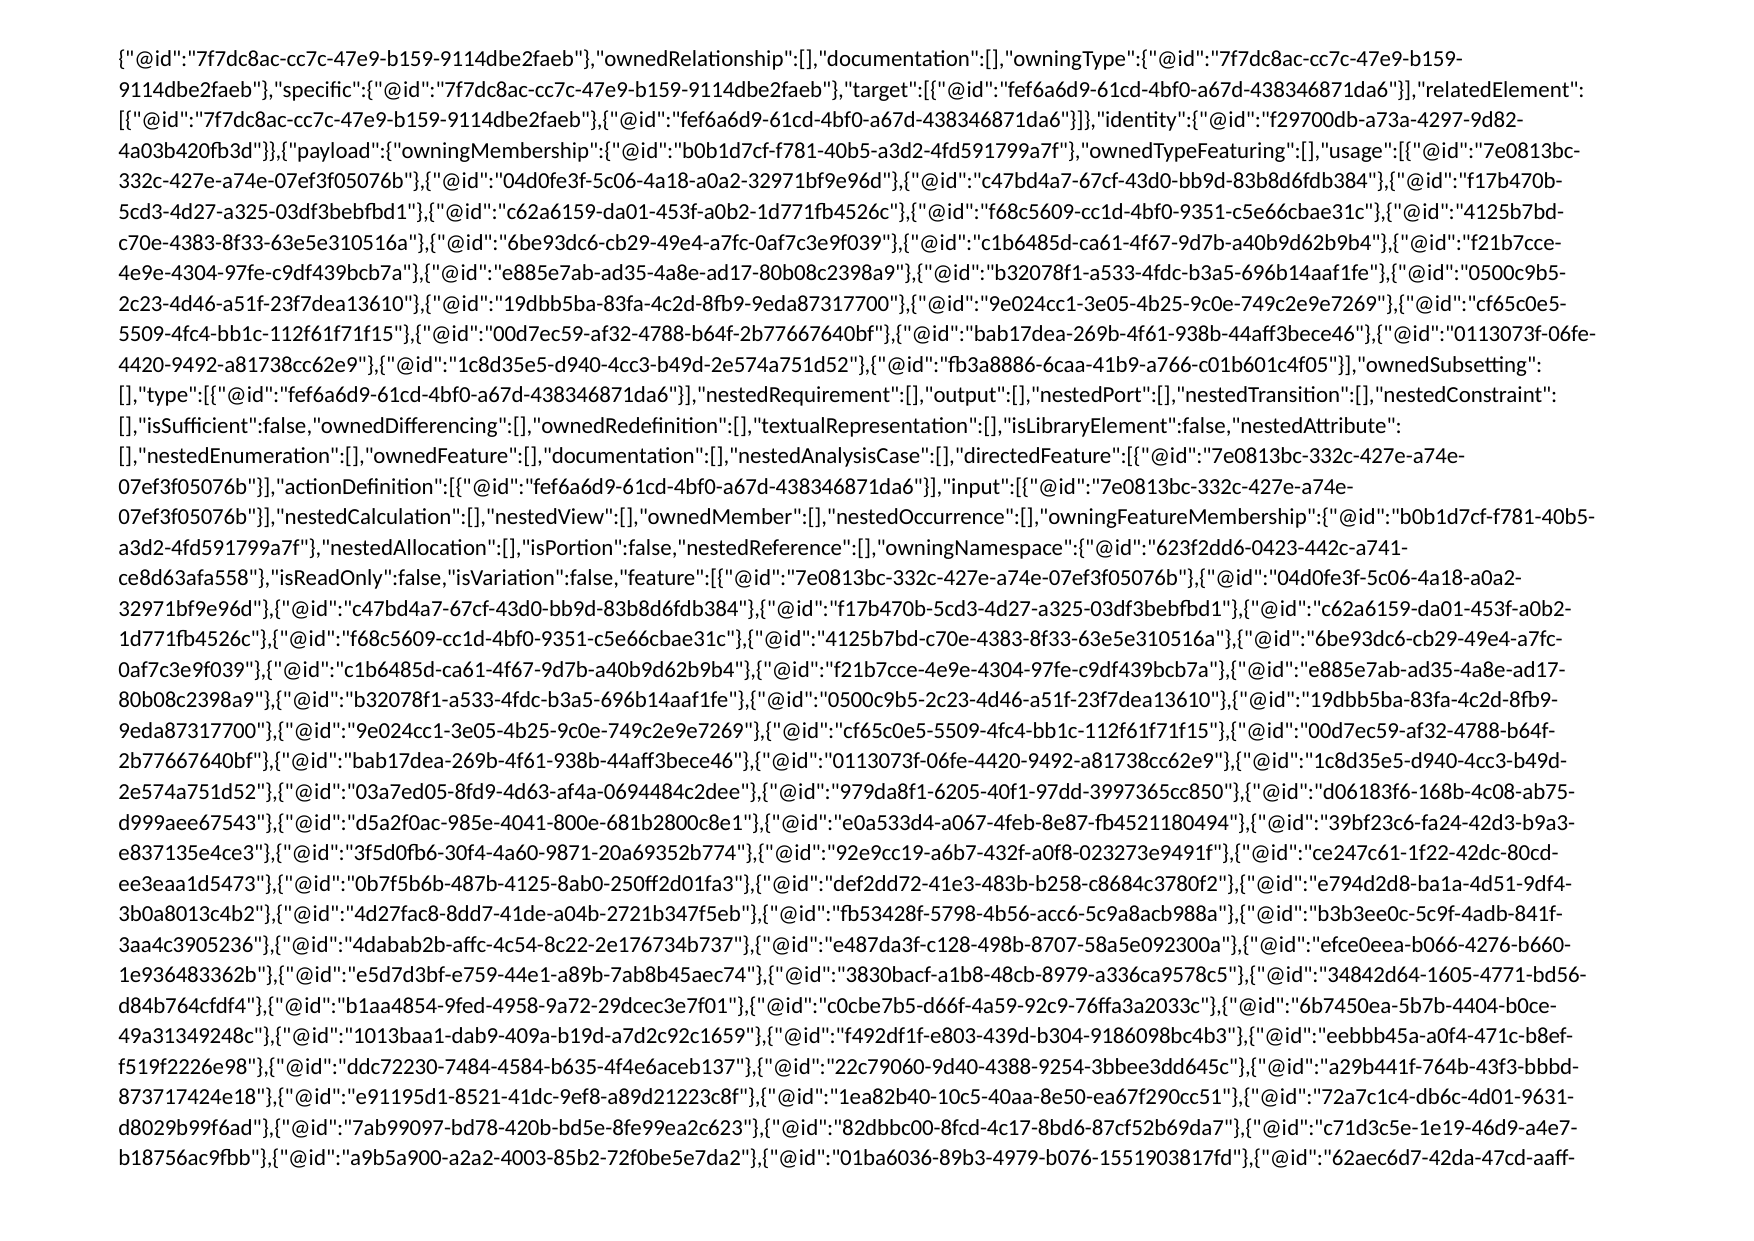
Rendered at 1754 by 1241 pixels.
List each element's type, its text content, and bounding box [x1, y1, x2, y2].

text {"@id":"7f7dc8ac-cc7c-47e9-b159-9114dbe2faeb"},"ownedRelationship":[],"documentation":[],"owningType":{"@id":"7f7dc8ac-cc7c-47e9-b159-9114dbe2faeb"},"specific":{"@id":"7f7dc8ac-cc7c-47e9-b159-9114dbe2faeb"},"target":[{"@id":"fef6a6d9-61cd-4bf0-a67d-438346871da6"}],"relatedElement":[{"@id":"7f7dc8ac-cc7c-47e9-b159-9114dbe2faeb"},{"@id":"fef6a6d9-61cd-4bf0-a67d-438346871da6"}]},"identity":{"@id":"f29700db-a73a-4297-9d82-4a03b420fb3d"}},{"payload":{"owningMembership":{"@id":"b0b1d7cf-f781-40b5-a3d2-4fd591799a7f"},"ownedTypeFeaturing":[],"usage":[{"@id":"7e0813bc-332c-427e-a74e-07ef3f05076b"},{"@id":"04d0fe3f-5c06-4a18-a0a2-32971bf9e96d"},{"@id":"c47bd4a7-67cf-43d0-bb9d-83b8d6fdb384"},{"@id":"f17b470b-5cd3-4d27-a325-03df3bebfbd1"},{"@id":"c62a6159-da01-453f-a0b2-1d771fb4526c"},{"@id":"f68c5609-cc1d-4bf0-9351-c5e66cbae31c"},{"@id":"4125b7bd-c70e-4383-8f33-63e5e310516a"},{"@id":"6be93dc6-cb29-49e4-a7fc-0af7c3e9f039"},{"@id":"c1b6485d-ca61-4f67-9d7b-a40b9d62b9b4"},{"@id":"f21b7cce-4e9e-4304-97fe-c9df439bcb7a"},{"@id":"e885e7ab-ad35-4a8e-ad17-80b08c2398a9"},{"@id":"b32078f1-a533-4fdc-b3a5-696b14aaf1fe"},{"@id":"0500c9b5-2c23-4d46-a51f-23f7dea13610"},{"@id":"19dbb5ba-83fa-4c2d-8fb9-9eda87317700"},{"@id":"9e024cc1-3e05-4b25-9c0e-749c2e9e7269"},{"@id":"cf65c0e5-5509-4fc4-bb1c-112f61f71f15"},{"@id":"00d7ec59-af32-4788-b64f-2b77667640bf"},{"@id":"bab17dea-269b-4f61-938b-44aff3bece46"},{"@id":"0113073f-06fe-4420-9492-a81738cc62e9"},{"@id":"1c8d35e5-d940-4cc3-b49d-2e574a751d52"},{"@id":"fb3a8886-6caa-41b9-a766-c01b601c4f05"}],"ownedSubsetting":[],"type":[{"@id":"fef6a6d9-61cd-4bf0-a67d-438346871da6"}],"nestedRequirement":[],"output":[],"nestedPort":[],"nestedTransition":[],"nestedConstraint":[],"isSufficient":false,"ownedDifferencing":[],"ownedRedefinition":[],"textualRepresentation":[],"isLibraryElement":false,"nestedAttribute":[],"nestedEnumeration":[],"ownedFeature":[],"documentation":[],"nestedAnalysisCase":[],"directedFeature":[{"@id":"7e0813bc-332c-427e-a74e-07ef3f05076b"}],"actionDefinition":[{"@id":"fef6a6d9-61cd-4bf0-a67d-438346871da6"}],"input":[{"@id":"7e0813bc-332c-427e-a74e-07ef3f05076b"}],"nestedCalculation":[],"nestedView":[],"ownedMember":[],"nestedOccurrence":[],"owningFeatureMembership":{"@id":"b0b1d7cf-f781-40b5-a3d2-4fd591799a7f"},"nestedAllocation":[],"isPortion":false,"nestedReference":[],"owningNamespace":{"@id":"623f2dd6-0423-442c-a741-ce8d63afa558"},"isReadOnly":false,"isVariation":false,"feature":[{"@id":"7e0813bc-332c-427e-a74e-07ef3f05076b"},{"@id":"04d0fe3f-5c06-4a18-a0a2-32971bf9e96d"},{"@id":"c47bd4a7-67cf-43d0-bb9d-83b8d6fdb384"},{"@id":"f17b470b-5cd3-4d27-a325-03df3bebfbd1"},{"@id":"c62a6159-da01-453f-a0b2-1d771fb4526c"},{"@id":"f68c5609-cc1d-4bf0-9351-c5e66cbae31c"},{"@id":"4125b7bd-c70e-4383-8f33-63e5e310516a"},{"@id":"6be93dc6-cb29-49e4-a7fc-0af7c3e9f039"},{"@id":"c1b6485d-ca61-4f67-9d7b-a40b9d62b9b4"},{"@id":"f21b7cce-4e9e-4304-97fe-c9df439bcb7a"},{"@id":"e885e7ab-ad35-4a8e-ad17-80b08c2398a9"},{"@id":"b32078f1-a533-4fdc-b3a5-696b14aaf1fe"},{"@id":"0500c9b5-2c23-4d46-a51f-23f7dea13610"},{"@id":"19dbb5ba-83fa-4c2d-8fb9-9eda87317700"},{"@id":"9e024cc1-3e05-4b25-9c0e-749c2e9e7269"},{"@id":"cf65c0e5-5509-4fc4-bb1c-112f61f71f15"},{"@id":"00d7ec59-af32-4788-b64f-2b77667640bf"},{"@id":"bab17dea-269b-4f61-938b-44aff3bece46"},{"@id":"0113073f-06fe-4420-9492-a81738cc62e9"},{"@id":"1c8d35e5-d940-4cc3-b49d-2e574a751d52"},{"@id":"03a7ed05-8fd9-4d63-af4a-0694484c2dee"},{"@id":"979da8f1-6205-40f1-97dd-3997365cc850"},{"@id":"d06183f6-168b-4c08-ab75-d999aee67543"},{"@id":"d5a2f0ac-985e-4041-800e-681b2800c8e1"},{"@id":"e0a533d4-a067-4feb-8e87-fb4521180494"},{"@id":"39bf23c6-fa24-42d3-b9a3-e837135e4ce3"},{"@id":"3f5d0fb6-30f4-4a60-9871-20a69352b774"},{"@id":"92e9cc19-a6b7-432f-a0f8-023273e9491f"},{"@id":"ce247c61-1f22-42dc-80cd-ee3eaa1d5473"},{"@id":"0b7f5b6b-487b-4125-8ab0-250ff2d01fa3"},{"@id":"def2dd72-41e3-483b-b258-c8684c3780f2"},{"@id":"e794d2d8-ba1a-4d51-9df4-3b0a8013c4b2"},{"@id":"4d27fac8-8dd7-41de-a04b-2721b347f5eb"},{"@id":"fb53428f-5798-4b56-acc6-5c9a8acb988a"},{"@id":"b3b3ee0c-5c9f-4adb-841f-3aa4c3905236"},{"@id":"4dabab2b-affc-4c54-8c22-2e176734b737"},{"@id":"e487da3f-c128-498b-8707-58a5e092300a"},{"@id":"efce0eea-b066-4276-b660-1e936483362b"},{"@id":"e5d7d3bf-e759-44e1-a89b-7ab8b45aec74"},{"@id":"3830bacf-a1b8-48cb-8979-a336ca9578c5"},{"@id":"34842d64-1605-4771-bd56-d84b764cfdf4"},{"@id":"b1aa4854-9fed-4958-9a72-29dcec3e7f01"},{"@id":"c0cbe7b5-d66f-4a59-92c9-76ffa3a2033c"},{"@id":"6b7450ea-5b7b-4404-b0ce-49a31349248c"},{"@id":"1013baa1-dab9-409a-b19d-a7d2c92c1659"},{"@id":"f492df1f-e803-439d-b304-9186098bc4b3"},{"@id":"eebbb45a-a0f4-471c-b8ef-f519f2226e98"},{"@id":"ddc72230-7484-4584-b635-4f4e6aceb137"},{"@id":"22c79060-9d40-4388-9254-3bbee3dd645c"},{"@id":"a29b441f-764b-43f3-bbbd-873717424e18"},{"@id":"e91195d1-8521-41dc-9ef8-a89d21223c8f"},{"@id":"1ea82b40-10c5-40aa-8e50-ea67f290cc51"},{"@id":"72a7c1c4-db6c-4d01-9631-d8029b99f6ad"},{"@id":"7ab99097-bd78-420b-bd5e-8fe99ea2c623"},{"@id":"82dbbc00-8fcd-4c17-8bd6-87cf52b69da7"},{"@id":"c71d3c5e-1e19-46d9-a4e7-b18756ac9fbb"},{"@id":"a9b5a900-a2a2-4003-85b2-72f0be5e7da2"},{"@id":"01ba6036-89b3-4979-b076-1551903817fd"},{"@id":"62aec6d7-42da-47cd-aaff- [118, 44, 1606, 1172]
